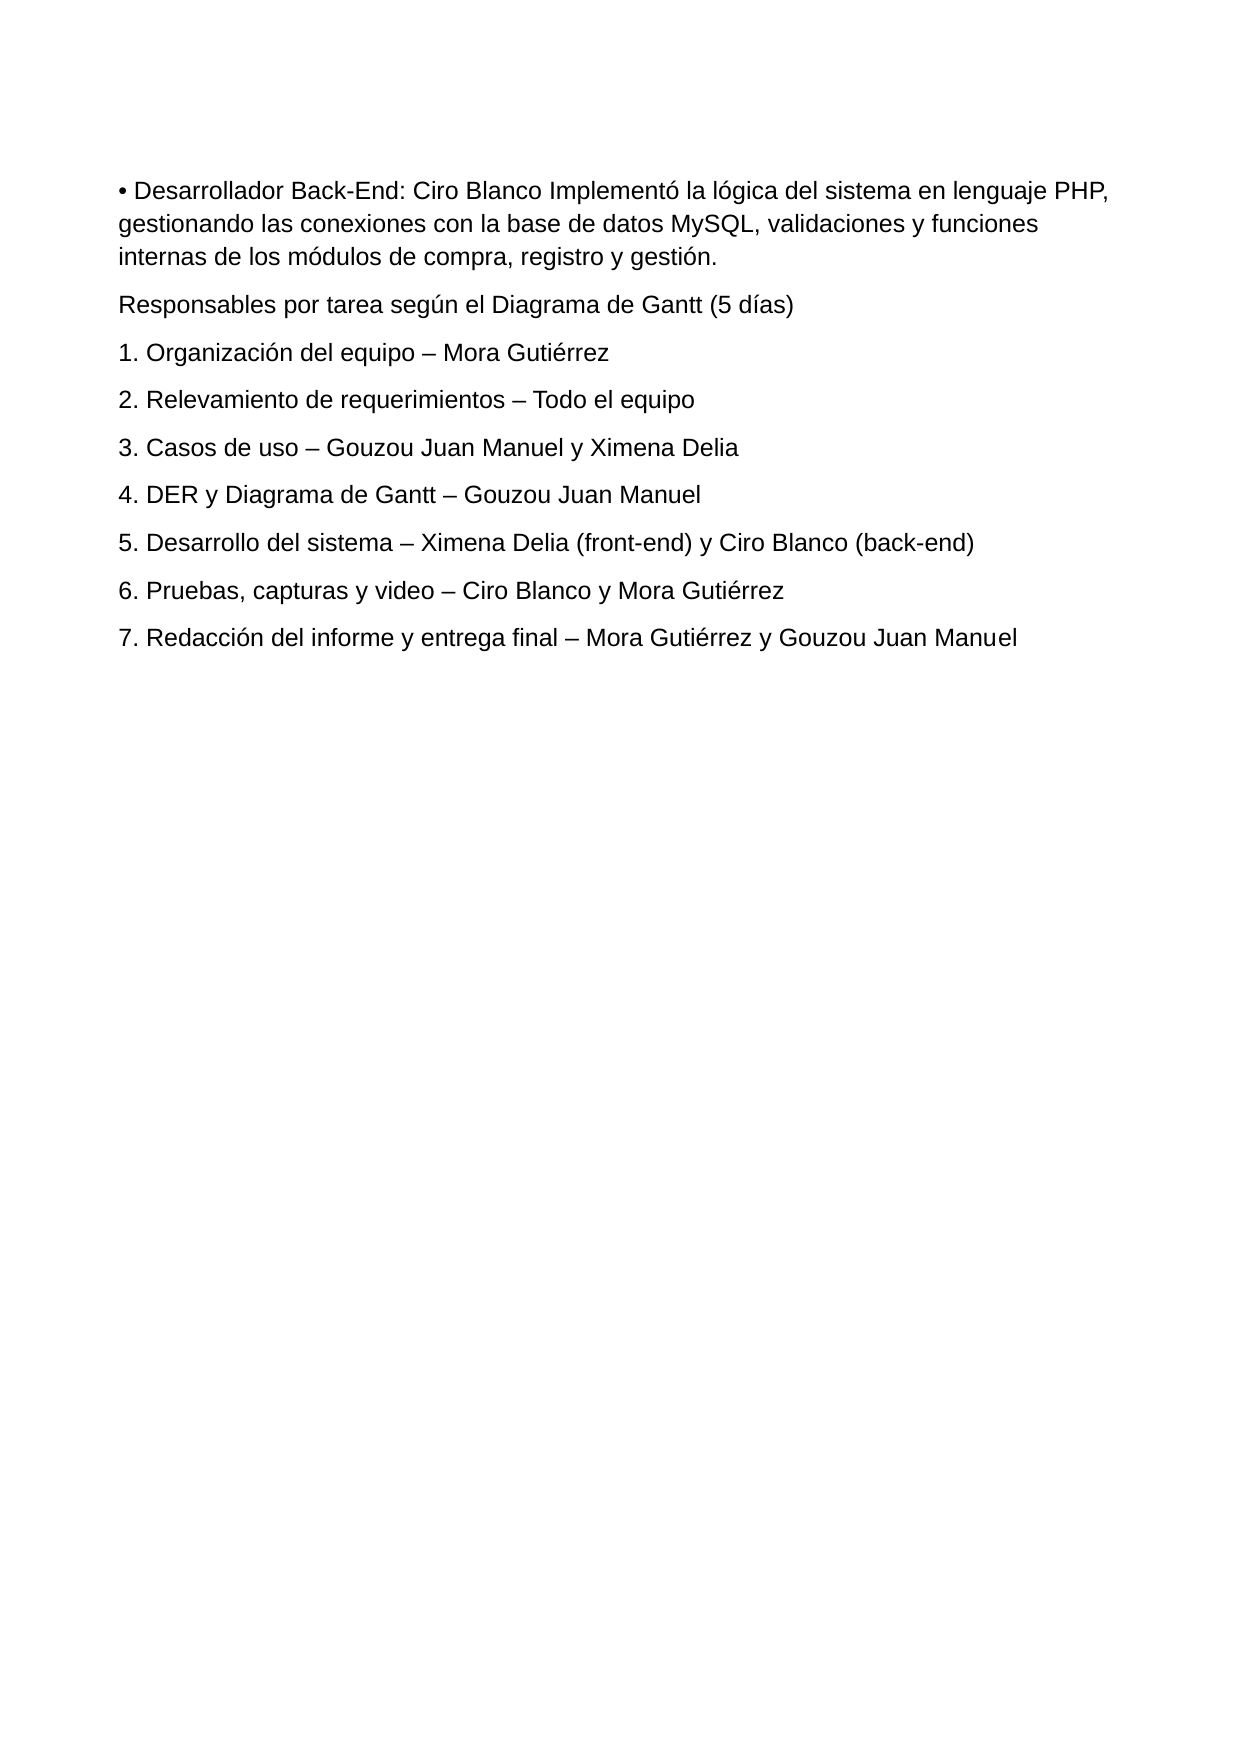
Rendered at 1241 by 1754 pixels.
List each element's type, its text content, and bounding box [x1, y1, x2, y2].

text 4. DER y Diagrama de Gantt – Gouzou Juan Manuel [118, 480, 1122, 509]
text Responsables por tarea según el Diagrama de Gantt (5 días) [118, 290, 1122, 319]
text 1. Organización del equipo – Mora Gutiérrez [118, 338, 1122, 366]
text 7. Redacción del informe y entrega final – Mora Gutiérrez y Gouzou Juan Manuel [118, 623, 1122, 652]
text • Desarrollador Back-End: Ciro Blanco Implementó la lógica del sistema en lenguaje PHP, gestionando las conexiones con la base de datos MySQL, validaciones y funciones internas de los módulos de compra, registro y gestión. [118, 176, 1122, 271]
text 5. Desarrollo del sistema – Ximena Delia (front-end) y Ciro Blanco (back-end) [118, 528, 1122, 557]
text 6. Pruebas, capturas y video – Ciro Blanco y Mora Gutiérrez [118, 576, 1122, 604]
text 3. Casos de uso – Gouzou Juan Manuel y Ximena Delia [118, 433, 1122, 462]
text 2. Relevamiento de requerimientos – Todo el equipo [118, 385, 1122, 414]
